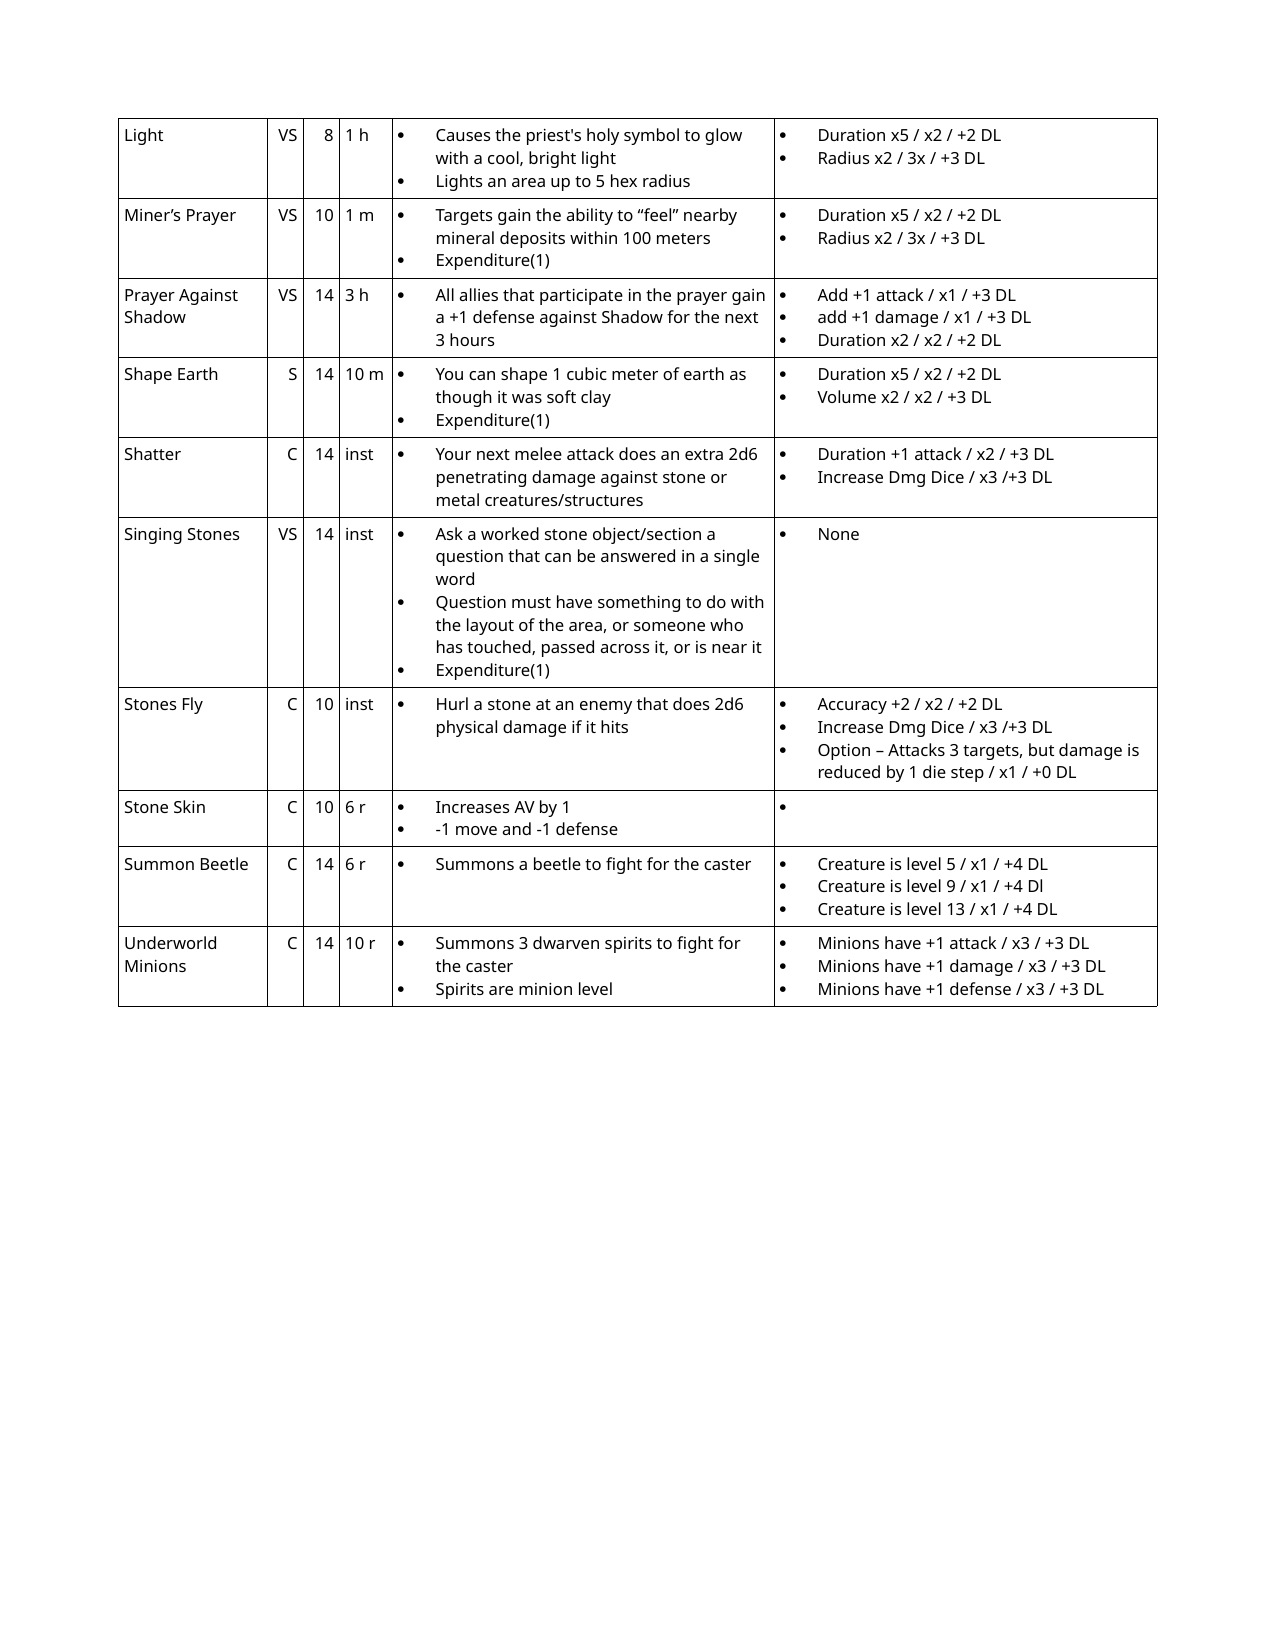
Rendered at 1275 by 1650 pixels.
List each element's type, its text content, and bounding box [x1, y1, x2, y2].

table_cell VS [268, 119, 303, 198]
table_cell S [268, 358, 303, 437]
table_cell Add +1 attack / x1 / +3 DL add +1 damage / x1 / +3 DL Duration x2 / x2 / +2 DL [775, 279, 1157, 357]
table_cell inst [340, 438, 392, 517]
table_cell Duration x5 / x2 / +2 DL Radius x2 / 3x / +3 DL [775, 199, 1157, 277]
table_cell 1 m [340, 199, 392, 277]
table_cell 14 [304, 518, 339, 687]
table_cell C [268, 791, 303, 846]
table_cell Accuracy +2 / x2 / +2 DL Increase Dmg Dice / x3 /+3 DL Option – Attacks 3 targets, but damage is reduced by 1 die step / x1 / +0 DL [775, 688, 1157, 789]
table_cell 8 [304, 119, 339, 198]
table_cell Causes the priest's holy symbol to glow with a cool, bright light Lights an area up to 5 hex radius [393, 119, 774, 198]
table_cell 10 [304, 688, 339, 789]
table_cell Creature is level 5 / x1 / +4 DL Creature is level 9 / x1 / +4 Dl Creature is level 13 / x1 / +4 DL [775, 847, 1157, 926]
table_cell 14 [304, 927, 339, 1006]
table_cell 3 h [340, 279, 392, 357]
table_cell inst [340, 688, 392, 789]
table_cell All allies that participate in the prayer gain a +1 defense against Shadow for the next 3 hours [393, 279, 774, 357]
table_cell Shape Earth [119, 358, 267, 437]
table_cell 10 r [340, 927, 392, 1006]
table_cell Duration x5 / x2 / +2 DL Volume x2 / x2 / +3 DL [775, 358, 1157, 437]
table_cell 6 r [340, 847, 392, 926]
table_cell VS [268, 279, 303, 357]
table_cell Ask a worked stone object/section a question that can be answered in a single word Question must have something to do with the layout of the area, or someone who has touched, passed across it, or is near it Expenditure(1) [393, 518, 774, 687]
table_cell C [268, 688, 303, 789]
table_cell Hurl a stone at an enemy that does 2d6 physical damage if it hits [393, 688, 774, 789]
table_cell 10 [304, 199, 339, 277]
table_cell Targets gain the ability to “feel” nearby mineral deposits within 100 meters Expenditure(1) [393, 199, 774, 277]
table_cell Prayer Against Shadow [119, 279, 267, 357]
table_cell 14 [304, 847, 339, 926]
table_cell Duration x5 / x2 / +2 DL Radius x2 / 3x / +3 DL [775, 119, 1157, 198]
table_cell Singing Stones [119, 518, 267, 687]
table_cell Minions have +1 attack / x3 / +3 DL Minions have +1 damage / x3 / +3 DL Minions have +1 defense / x3 / +3 DL [775, 927, 1157, 1006]
table_cell inst [340, 518, 392, 687]
table_cell 1 h [340, 119, 392, 198]
table_cell C [268, 847, 303, 926]
table_cell VS [268, 518, 303, 687]
table_cell Shatter [119, 438, 267, 517]
table_cell None [775, 518, 1157, 687]
table_cell VS [268, 199, 303, 277]
table_cell 10 [304, 791, 339, 846]
table_cell Miner’s Prayer [119, 199, 267, 277]
table_cell Duration +1 attack / x2 / +3 DL Increase Dmg Dice / x3 /+3 DL [775, 438, 1157, 517]
table_cell Underworld Minions [119, 927, 267, 1006]
table_cell 6 r [340, 791, 392, 846]
table_cell Light [119, 119, 267, 198]
table_cell 14 [304, 438, 339, 517]
table_cell Stones Fly [119, 688, 267, 789]
table_cell C [268, 927, 303, 1006]
table_cell 14 [304, 279, 339, 357]
table_cell Summons a beetle to fight for the caster [393, 847, 774, 926]
table_cell Summons 3 dwarven spirits to fight for the caster Spirits are minion level [393, 927, 774, 1006]
table_cell Stone Skin [119, 791, 267, 846]
table_cell Summon Beetle [119, 847, 267, 926]
table_cell [775, 791, 1157, 846]
table_cell 10 m [340, 358, 392, 437]
table_cell You can shape 1 cubic meter of earth as though it was soft clay Expenditure(1) [393, 358, 774, 437]
table_cell C [268, 438, 303, 517]
table_cell Your next melee attack does an extra 2d6 penetrating damage against stone or metal creatures/structures [393, 438, 774, 517]
table_cell 14 [304, 358, 339, 437]
table_cell Increases AV by 1 -1 move and -1 defense [393, 791, 774, 846]
